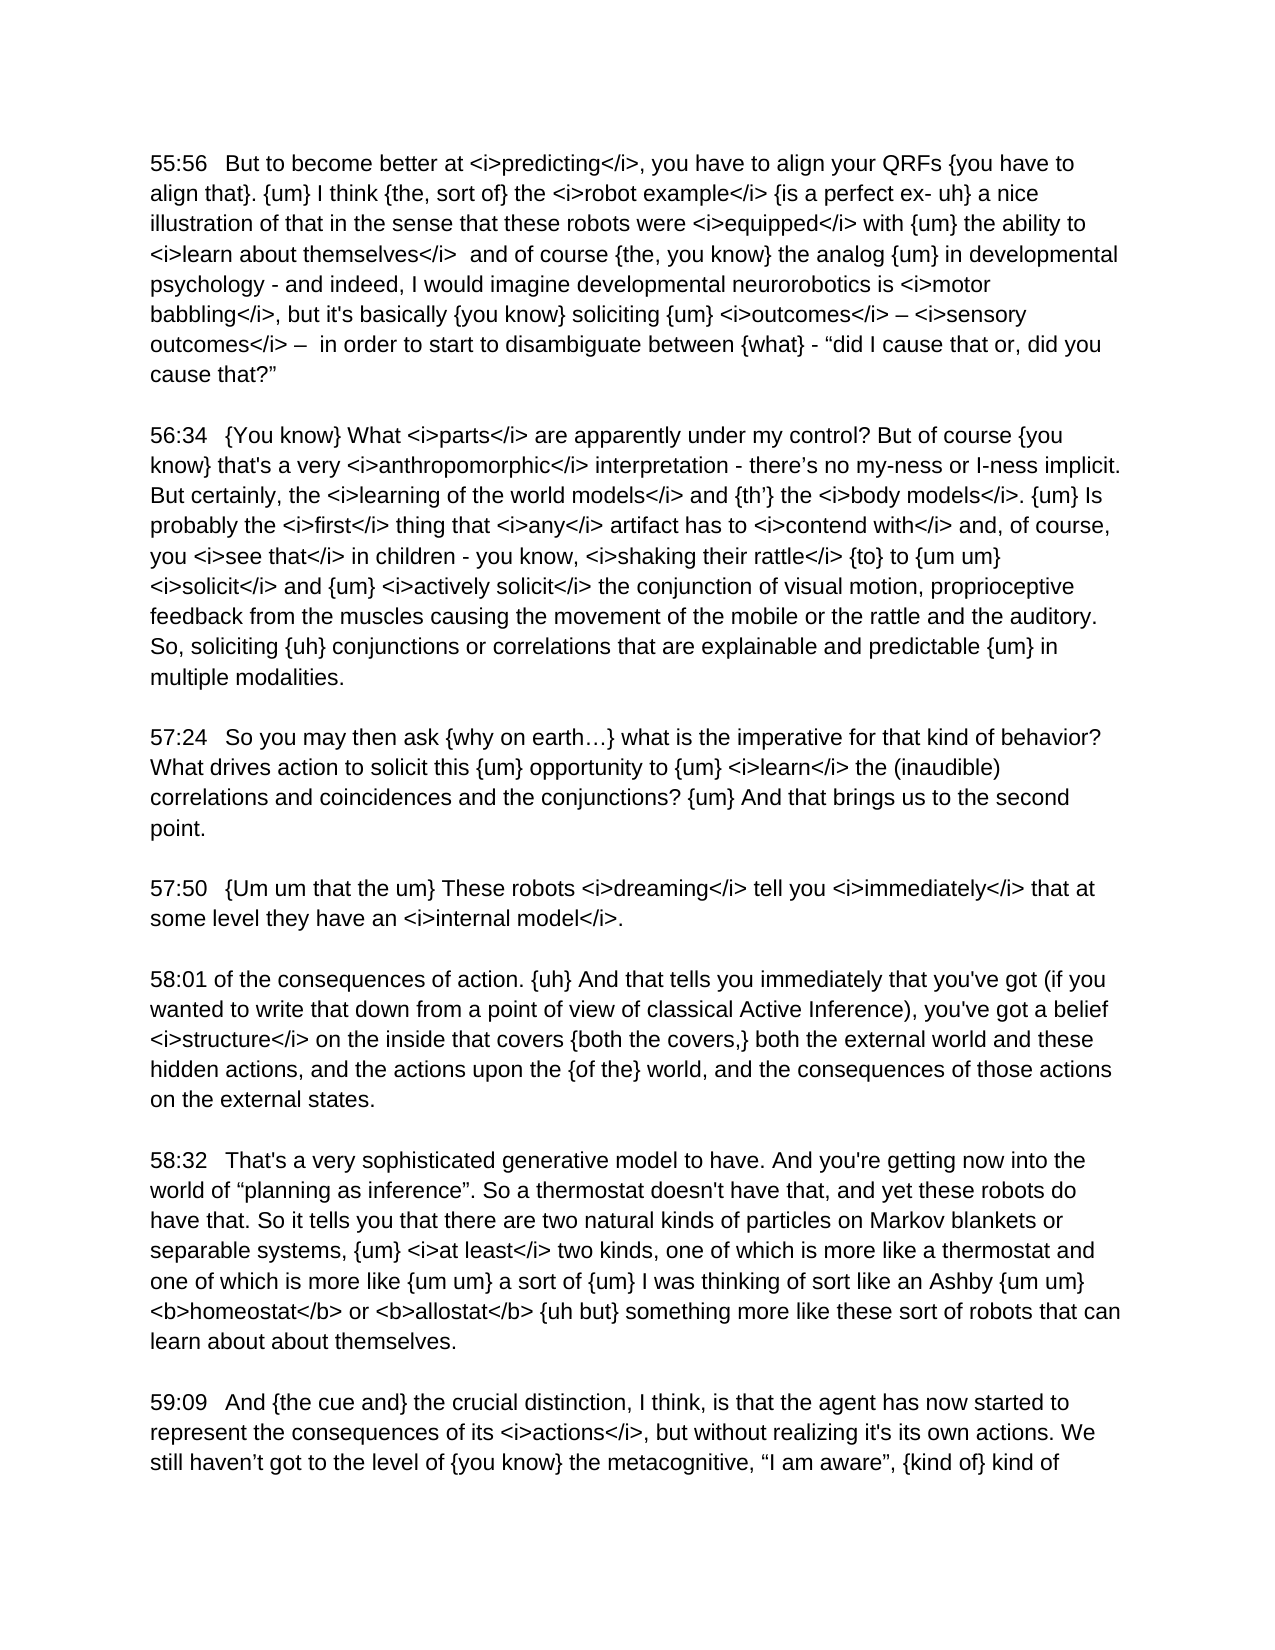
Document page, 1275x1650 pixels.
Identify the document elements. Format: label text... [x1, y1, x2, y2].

text 59:09 And {the cue and} the crucial distinction, I think, is that the agent has now started to represent the consequences of its <i>actions</i>, but without realizing it's its own actions. We still haven’t got to the level of {you know} the metacognitive, “I am aware”, {kind of} kind of [150, 1388, 1125, 1475]
text 56:34 {You know} What <i>parts</i> are apparently under my control? But of course {you know} that's a very <i>anthropomorphic</i> interpretation - there’s no my-ness or I-ness implicit. But certainly, the <i>learning of the world models</i> and {th’} the <i>body models</i>. {um} Is probably the <i>first</i> thing that <i>any</i> artifact has to <i>contend with</i> and, of course, you <i>see that</i> in children - you know, <i>shaking their rattle</i> {to} to {um um} <i>solicit</i> and {um} <i>actively solicit</i> the conjunction of visual motion, proprioceptive feedback from the muscles causing the movement of the mobile or the rattle and the auditory. So, soliciting {uh} conjunctions or correlations that are explainable and predictable {um} in multiple modalities. [150, 422, 1125, 690]
text 57:50 {Um um that the um} These robots <i>dreaming</i> tell you <i>immediately</i> that at some level they have an <i>internal model</i>. [150, 875, 1125, 932]
text 57:24 So you may then ask {why on earth…} what is the imperative for that kind of behavior? What drives action to solicit this {um} opportunity to {um} <i>learn</i> the (inaudible) correlations and coincidences and the conjunctions? {um} And that brings us to the second point. [150, 724, 1125, 841]
text 55:56 But to become better at <i>predicting</i>, you have to align your QRFs {you have to align that}. {um} I think {the, sort of} the <i>robot example</i> {is a perfect ex- uh} a nice illustration of that in the sense that these robots were <i>equipped</i> with {um} the ability to <i>learn about themselves</i> and of course {the, you know} the analog {um} in developmental psychology - and indeed, I would imagine developmental neurorobotics is <i>motor babbling</i>, but it's basically {you know} soliciting {um} <i>outcomes</i> – <i>sensory outcomes</i> – in order to start to disambiguate between {what} - “did I cause that or, did you cause that?” [150, 150, 1125, 388]
text 58:01 of the consequences of action. {uh} And that tells you immediately that you've got (if you wanted to write that down from a point of view of classical Active Inference), you've got a belief <i>structure</i> on the inside that covers {both the covers,} both the external world and these hidden actions, and the actions upon the {of the} world, and the consequences of those actions on the external states. [150, 966, 1125, 1113]
text 58:32 That's a very sophisticated generative model to have. And you're getting now into the world of “planning as inference”. So a thermostat doesn't have that, and yet these robots do have that. So it tells you that there are two natural kinds of particles on Markov blankets or separable systems, {um} <i>at least</i> two kinds, one of which is more like a thermostat and one of which is more like {um um} a sort of {um} I was thinking of sort like an Ashby {um um} <b>homeostat</b> or <b>allostat</b> {uh but} something more like these sort of robots that can learn about about themselves. [150, 1147, 1125, 1354]
